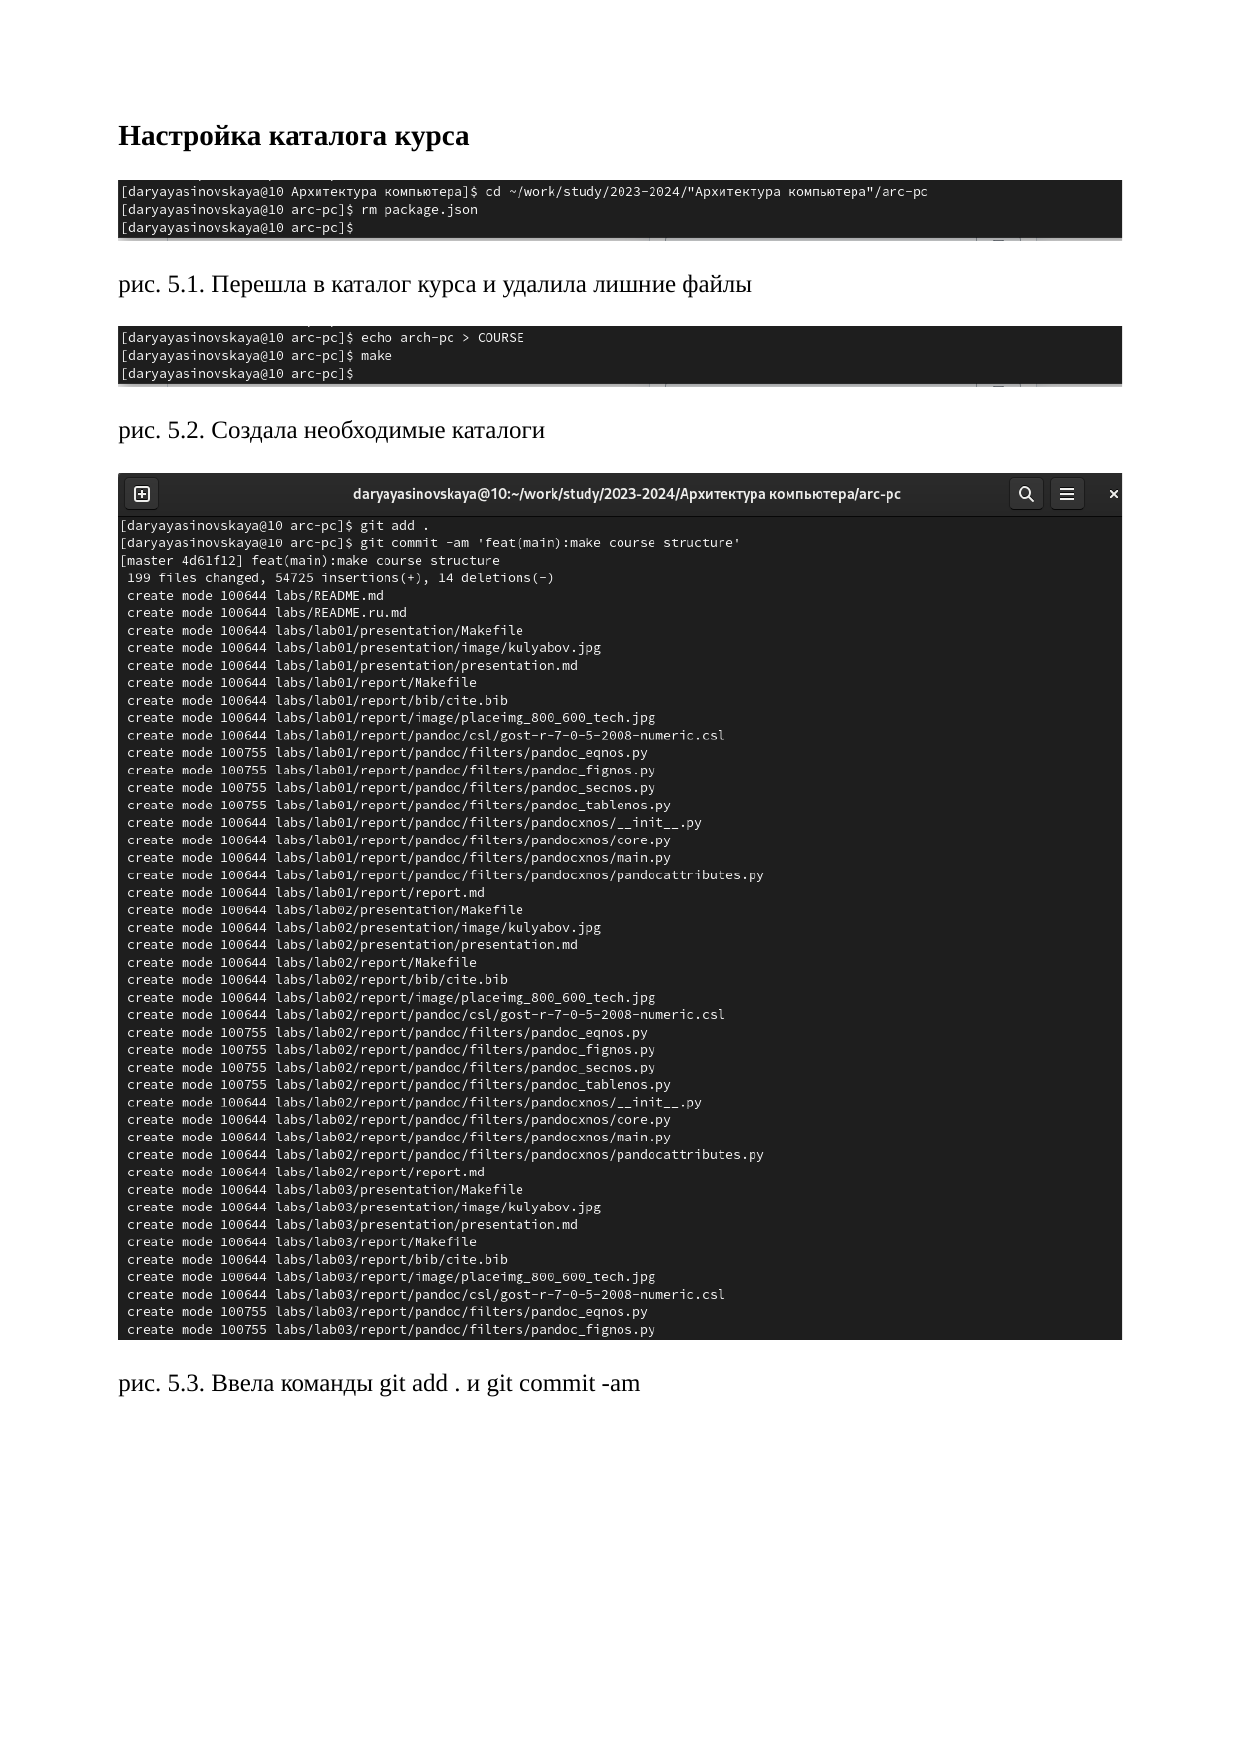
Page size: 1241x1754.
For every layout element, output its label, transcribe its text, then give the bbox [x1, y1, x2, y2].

picture [118, 180, 1123, 241]
text Настройка каталога курса [118, 118, 1122, 152]
text рис. 5.3. Ввела команды git add . и git commit -am [118, 1368, 1122, 1397]
picture [118, 326, 1123, 387]
text рис. 5.2. Создала необходимые каталоги [118, 416, 1122, 444]
text рис. 5.1. Перешла в каталог курса и удалила лишние файлы [118, 269, 1122, 298]
picture [118, 473, 1123, 1340]
